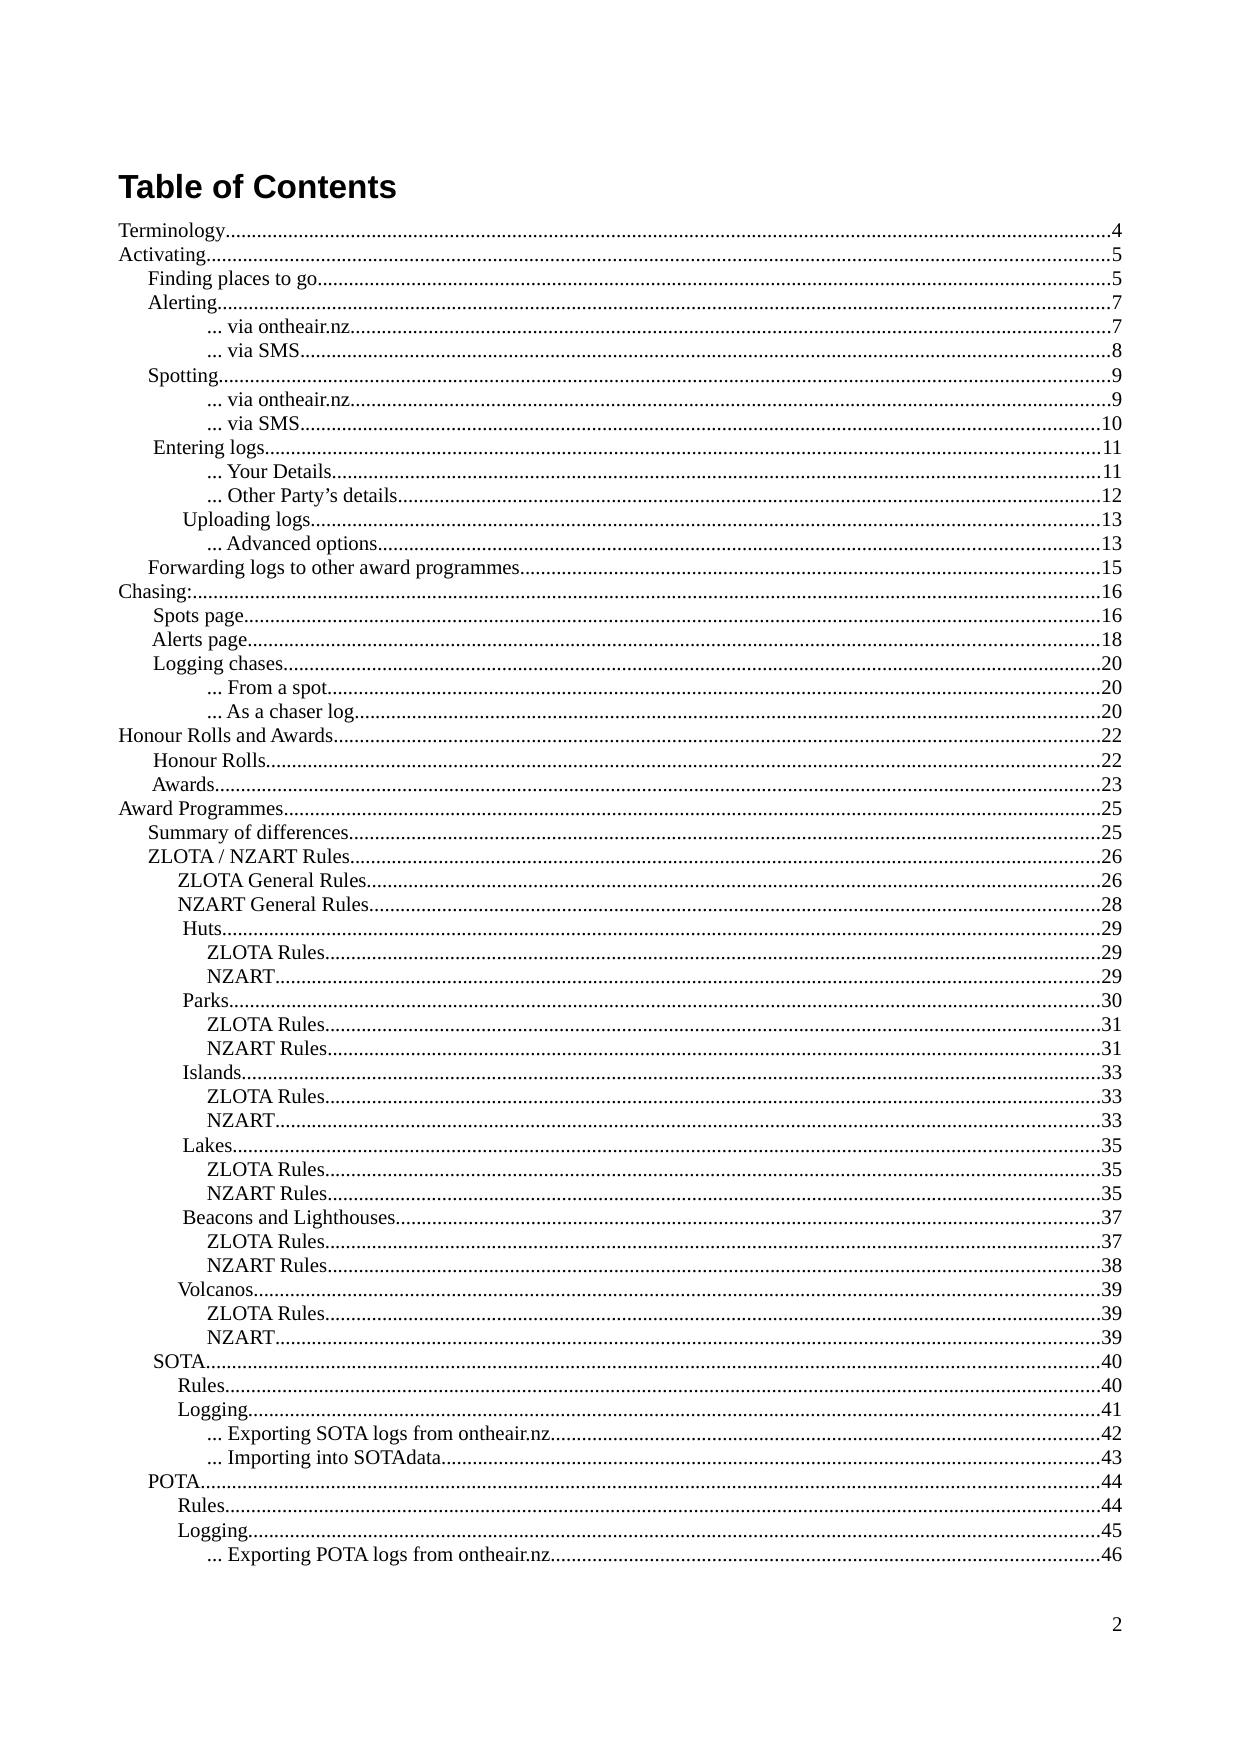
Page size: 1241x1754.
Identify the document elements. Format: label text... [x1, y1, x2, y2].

text Rules 44 [177, 1493, 1122, 1517]
text Award Programmes 25 [118, 796, 1122, 820]
text Beacons and Lighthouses 37 [177, 1205, 1122, 1229]
text Logging 41 [177, 1397, 1122, 1421]
text Alerts page 18 [148, 627, 1122, 651]
text Finding places to go 5 [148, 266, 1122, 290]
text ... via ontheair.nz 7 [207, 314, 1122, 338]
text NZART General Rules 28 [177, 892, 1122, 916]
text NZART Rules 31 [207, 1036, 1122, 1060]
text Parks 30 [177, 988, 1122, 1012]
text ZLOTA Rules 37 [207, 1229, 1122, 1253]
text ZLOTA Rules 33 [207, 1084, 1122, 1108]
text ... Exporting SOTA logs from ontheair.nz 42 [207, 1421, 1122, 1445]
text NZART 29 [207, 964, 1122, 988]
text Honour Rolls 22 [148, 747, 1122, 772]
text Uploading logs 13 [177, 507, 1122, 531]
subtitle Table of Contents [118, 167, 1122, 206]
text ZLOTA / NZART Rules 26 [148, 844, 1122, 868]
text Rules 40 [177, 1373, 1122, 1397]
text SOTA 40 [148, 1349, 1122, 1373]
text Forwarding logs to other award programmes 15 [148, 555, 1122, 579]
text Summary of differences 25 [148, 820, 1122, 844]
text ... via ontheair.nz 9 [207, 387, 1122, 411]
text ... via SMS 10 [207, 411, 1122, 435]
text Honour Rolls and Awards 22 [118, 723, 1122, 747]
text ... From a spot 20 [207, 675, 1122, 699]
text Awards 23 [148, 772, 1122, 796]
text ... As a chaser log 20 [207, 699, 1122, 723]
text Alerting 7 [148, 290, 1122, 314]
text ... via SMS 8 [207, 338, 1122, 362]
text Logging chases 20 [148, 651, 1122, 675]
text NZART 33 [207, 1108, 1122, 1132]
text Entering logs 11 [148, 435, 1122, 459]
text Activating 5 [118, 242, 1122, 266]
text ... Importing into SOTAdata 43 [207, 1445, 1122, 1469]
text ZLOTA Rules 39 [207, 1301, 1122, 1325]
text Volcanos 39 [177, 1277, 1122, 1301]
text Huts 29 [177, 916, 1122, 940]
text Spots page 16 [148, 603, 1122, 627]
text Islands 33 [177, 1060, 1122, 1084]
text ... Your Details 11 [207, 459, 1122, 483]
text NZART 39 [207, 1325, 1122, 1349]
text ZLOTA General Rules 26 [177, 868, 1122, 892]
text ZLOTA Rules 35 [207, 1157, 1122, 1181]
text ... Exporting POTA logs from ontheair.nz 46 [207, 1542, 1122, 1566]
text Logging 45 [177, 1517, 1122, 1542]
text ZLOTA Rules 29 [207, 940, 1122, 964]
text ZLOTA Rules 31 [207, 1012, 1122, 1036]
text POTA 44 [148, 1469, 1122, 1493]
text ... Advanced options 13 [207, 531, 1122, 555]
text NZART Rules 35 [207, 1181, 1122, 1205]
text NZART Rules 38 [207, 1253, 1122, 1277]
text Lakes 35 [177, 1132, 1122, 1157]
text ... Other Party’s details 12 [207, 483, 1122, 507]
text Spotting 9 [148, 362, 1122, 387]
text Chasing: 16 [118, 579, 1122, 603]
text Terminology 4 [118, 218, 1122, 242]
